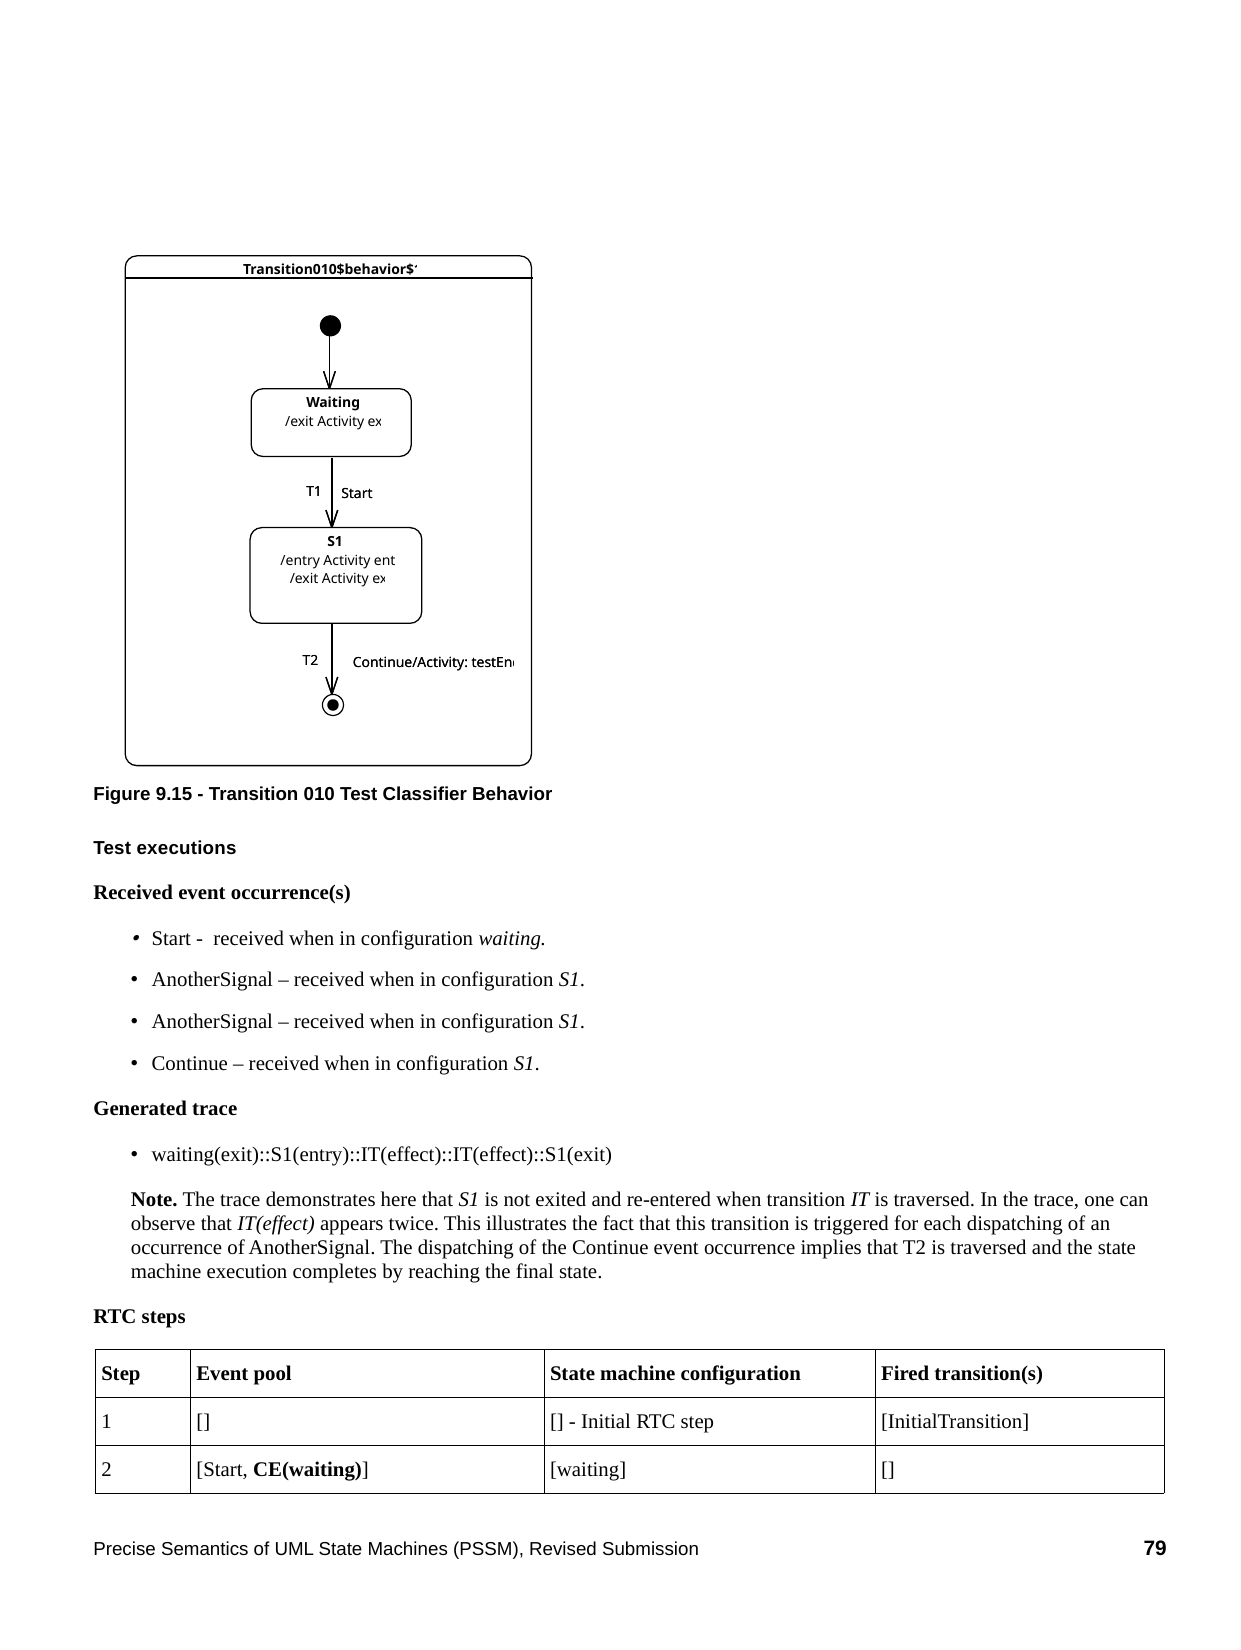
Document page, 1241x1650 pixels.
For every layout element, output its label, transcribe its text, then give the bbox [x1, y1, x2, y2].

table_cell [] [876, 1446, 1164, 1492]
text Received event occurrence(s) [93, 880, 1164, 904]
table_cell 2 [96, 1446, 190, 1492]
table_cell 1 [96, 1398, 190, 1445]
text Figure 9.15 - Transition 010 Test Classifier Behavior [93, 243, 565, 804]
table_cell [waiting] [545, 1446, 875, 1492]
list Continue – received when in configuration S1. [131, 1050, 1164, 1075]
list AnotherSignal – received when in configuration S1. [131, 1008, 1164, 1033]
text Note. The trace demonstrates here that S1 is not exited and re-entered when transition IT is traversed. In the trace, one can observe that IT(effect) appears twice. This illustrates the fact that this transition is triggered for each dispatching of an occurrence of AnotherSignal. The dispatching of the Continue event occurrence implies that T2 is traversed and the state machine execution completes by reaching the final state. [131, 1187, 1164, 1283]
list AnotherSignal – received when in configuration S1. [131, 966, 1164, 991]
table_header Fired transition(s) [876, 1350, 1164, 1397]
table_header State machine configuration [545, 1350, 875, 1397]
table_header Event pool [191, 1350, 544, 1397]
table_header Step [96, 1350, 190, 1397]
table_cell [] - Initial RTC step [545, 1398, 875, 1445]
list waiting(exit)::S1(entry)::IT(effect)::IT(effect)::S1(exit) [131, 1141, 1164, 1166]
subtitle Test executions [93, 231, 1164, 859]
list Start - received when in configuration waiting. [131, 925, 1164, 950]
text RTC steps [93, 1304, 1164, 1328]
table_cell [] [191, 1398, 544, 1445]
text Generated trace [93, 1096, 1164, 1120]
table_cell [InitialTransition] [876, 1398, 1164, 1445]
table_cell [Start, CE(waiting)] [191, 1446, 544, 1492]
